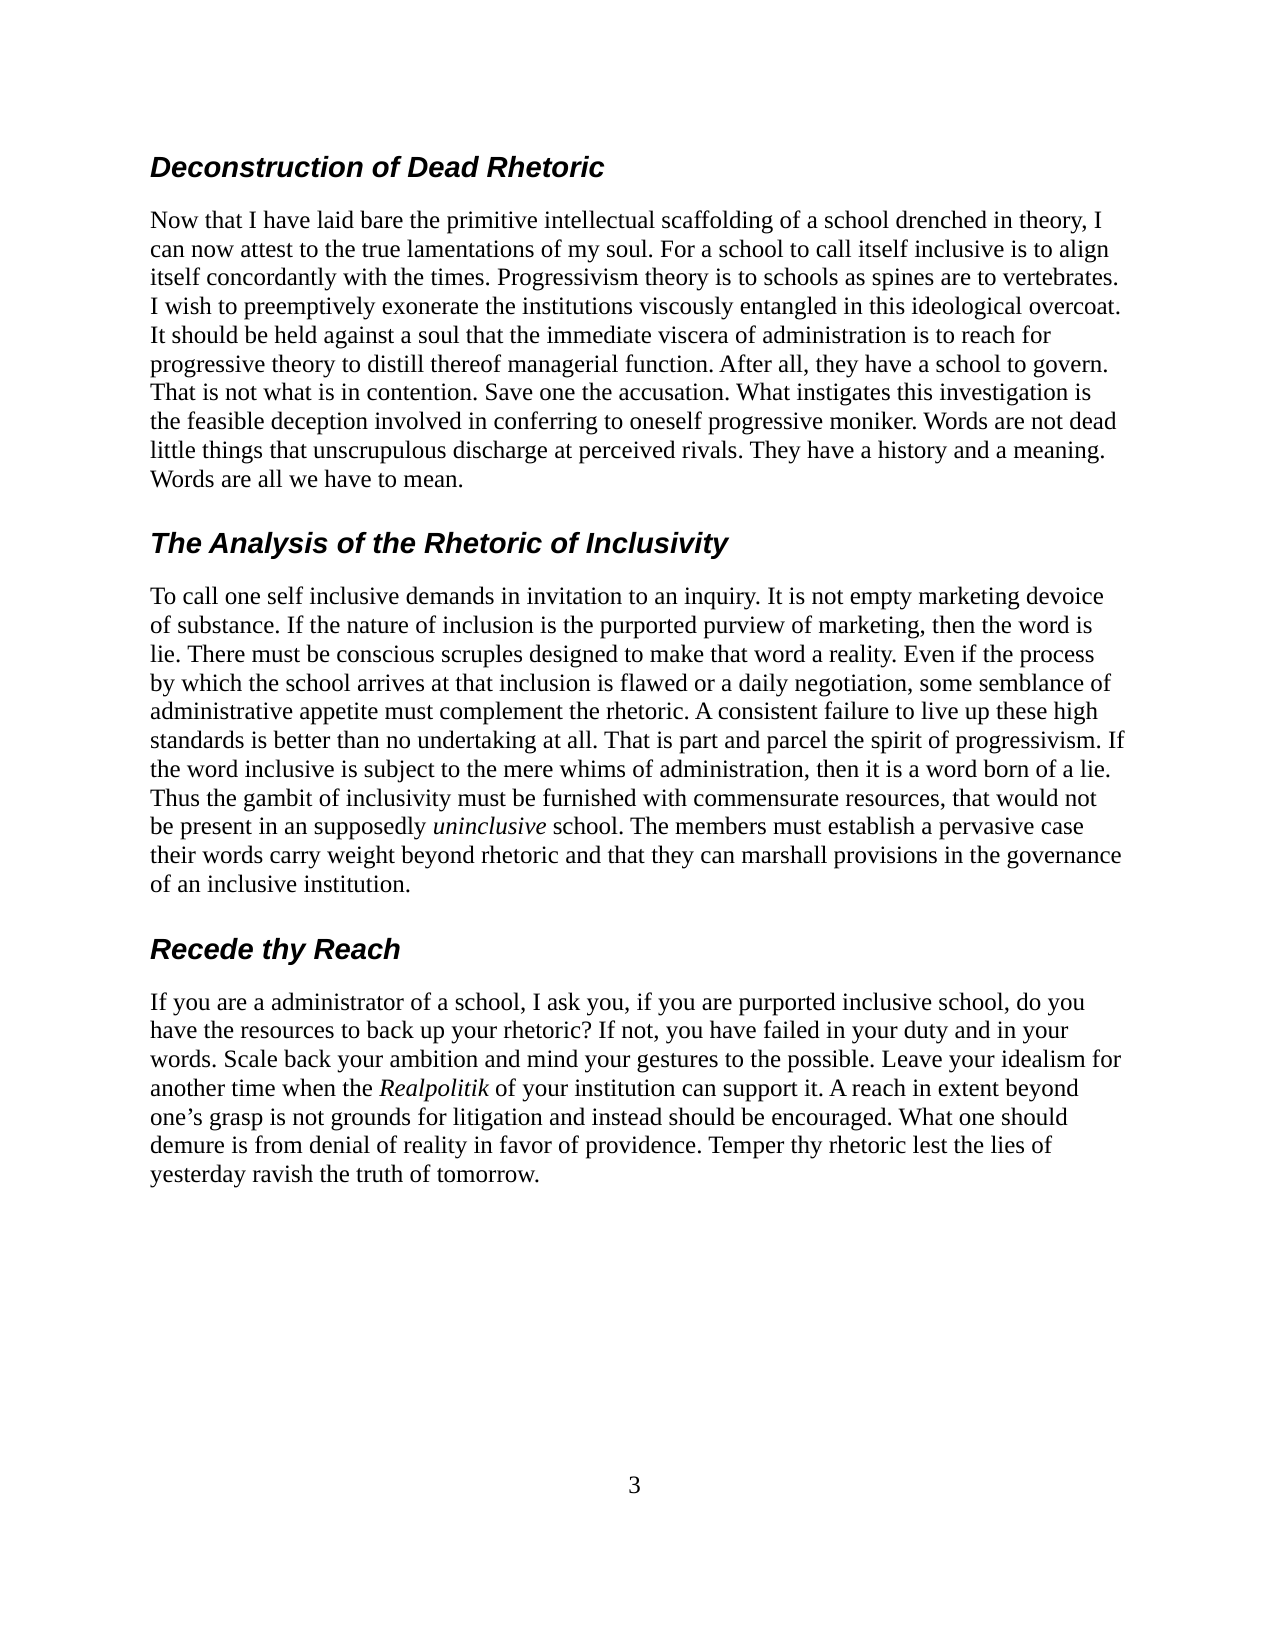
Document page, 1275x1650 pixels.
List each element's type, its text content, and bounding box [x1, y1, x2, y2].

subtitle Deconstruction of Dead Rhetoric [150, 150, 1125, 183]
text Now that I have laid bare the primitive intellectual scaffolding of a school drenched in theory, I can now attest to the true lamentations of my soul. For a school to call itself inclusive is to align itself concordantly with the times. Progressivism theory is to schools as spines are to vertebrates. I wish to preemptively exonerate the institutions viscously entangled in this ideological overcoat. It should be held against a soul that the immediate viscera of administration is to reach for progressive theory to distill thereof managerial function. After all, they have a school to govern. That is not what is in contention. Save one the accusation. What instigates this investigation is the feasible deception involved in conferring to oneself progressive moniker. Words are not dead little things that unscrupulous discharge at perceived rivals. They have a history and a meaning. Words are all we have to mean. [150, 205, 1125, 492]
text If you are a administrator of a school, I ask you, if you are purported inclusive school, do you have the resources to back up your rhetoric? If not, you have failed in your duty and in your words. Scale back your ambition and mind your gestures to the possible. Leave your idealism for another time when the Realpolitik of your institution can support it. A reach in extent beyond one’s grasp is not grounds for litigation and instead should be encouraged. What one should demure is from denial of reality in favor of providence. Temper thy rhetoric lest the lies of yesterday ravish the truth of tomorrow. [150, 987, 1125, 1188]
subtitle Recede thy Reach [150, 932, 1125, 965]
text To call one self inclusive demands in invitation to an inquiry. It is not empty marketing devoice of substance. If the nature of inclusion is the purported purview of marketing, then the word is lie. There must be conscious scruples designed to make that word a reality. Even if the process by which the school arrives at that inclusion is flawed or a daily negotiation, some semblance of administrative appetite must complement the rhetoric. A consistent failure to live up these high standards is better than no undertaking at all. That is part and parcel the spirit of progressivism. If the word inclusive is subject to the mere whims of administration, then it is a word born of a lie. Thus the gambit of inclusivity must be furnished with commensurate resources, that would not be present in an supposedly uninclusive school. The members must establish a pervasive case their words carry weight beyond rhetoric and that they can marshall provisions in the governance of an inclusive institution. [150, 581, 1125, 898]
subtitle The Analysis of the Rhetoric of Inclusivity [150, 526, 1125, 560]
